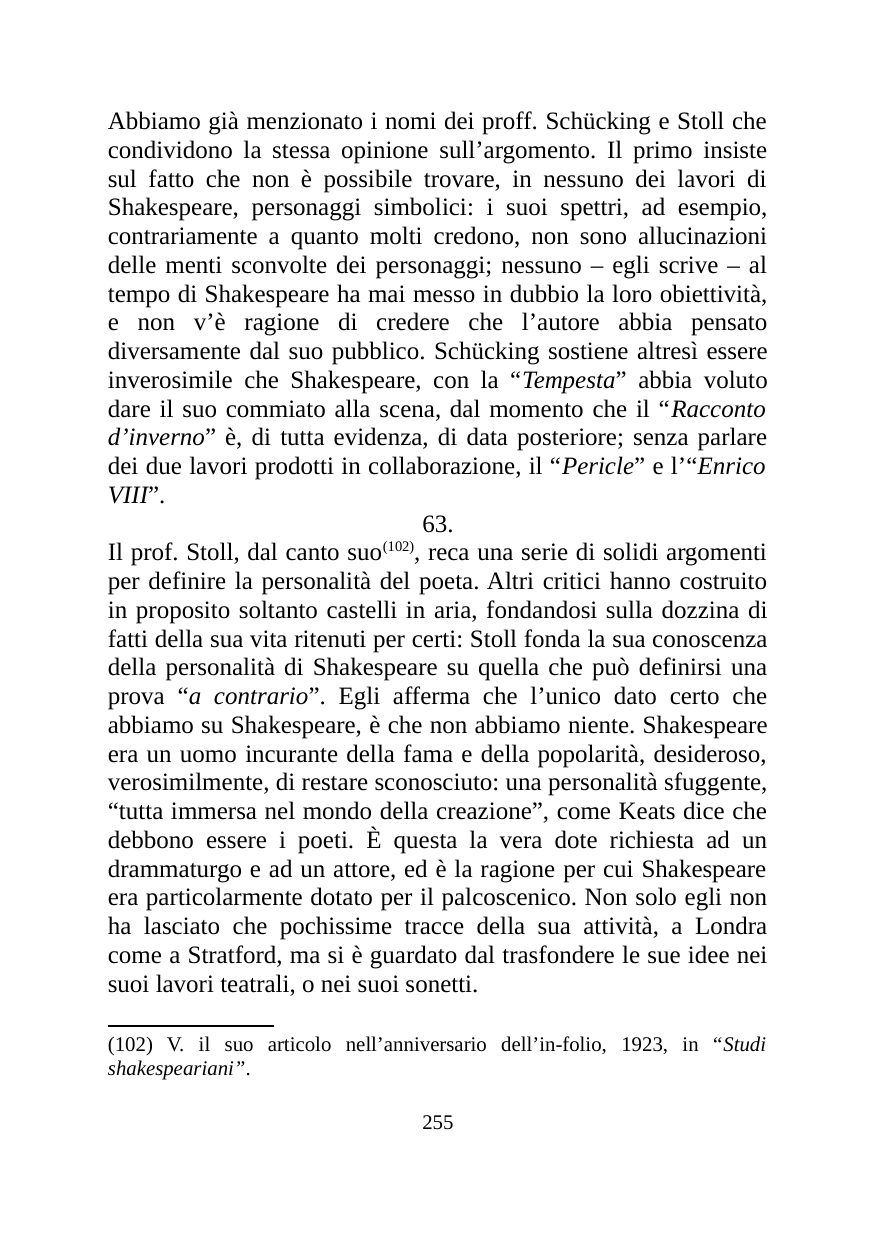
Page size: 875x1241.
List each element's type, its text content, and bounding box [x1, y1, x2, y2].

subtitle 63. [108, 509, 768, 537]
text Il prof. Stoll, dal canto suo, reca una serie di solidi argomenti per definire la personalità del poeta. Altri critici hanno costruito in proposito soltanto castelli in aria, fondandosi sulla dozzina di fatti della sua vita ritenuti per certi: Stoll fonda la sua conoscenza della personalità di Shakespeare su quella che può definirsi una prova “a contrario”. Egli afferma che l’unico dato certo che abbiamo su Shakespeare, è che non abbiamo niente. Shakespeare era un uomo incurante della fama e della popolarità, desideroso, verosimilmente, di restare sconosciuto: una personalità sfuggente, “tutta immersa nel mondo della creazione”, come Keats dice che debbono essere i poeti. È questa la vera dote richiesta ad un drammaturgo e ad un attore, ed è la ragione per cui Shakespeare era particolarmente dotato per il palcoscenico. Non solo egli non ha lasciato che pochissime tracce della sua attività, a Londra come a Stratford, ma si è guardato dal trasfondere le sue idee nei suoi lavori teatrali, o nei suoi sonetti. [108, 537, 768, 997]
text V. il suo articolo nell’anniversario dell’in-folio, 1923, in “Studi shakespeariani”. [108, 1032, 768, 1080]
text Abbiamo già menzionato i nomi dei proff. Schücking e Stoll che condividono la stessa opinione sull’argomento. Il primo insiste sul fatto che non è possibile trovare, in nessuno dei lavori di Shakespeare, personaggi simbolici: i suoi spettri, ad esempio, contrariamente a quanto molti credono, non sono allucinazioni delle menti sconvolte dei personaggi; nessuno – egli scrive – al tempo di Shakespeare ha mai messo in dubbio la loro obiettività, e non v’è ragione di credere che l’autore abbia pensato diversamente dal suo pubblico. Schücking sostiene altresì essere inverosimile che Shakespeare, con la “Tempesta” abbia voluto dare il suo commiato alla scena, dal momento che il “Racconto d’inverno” è, di tutta evidenza, di data posteriore; senza parlare dei due lavori prodotti in collaborazione, il “Pericle” e l’“Enrico VIII”. [108, 106, 768, 509]
